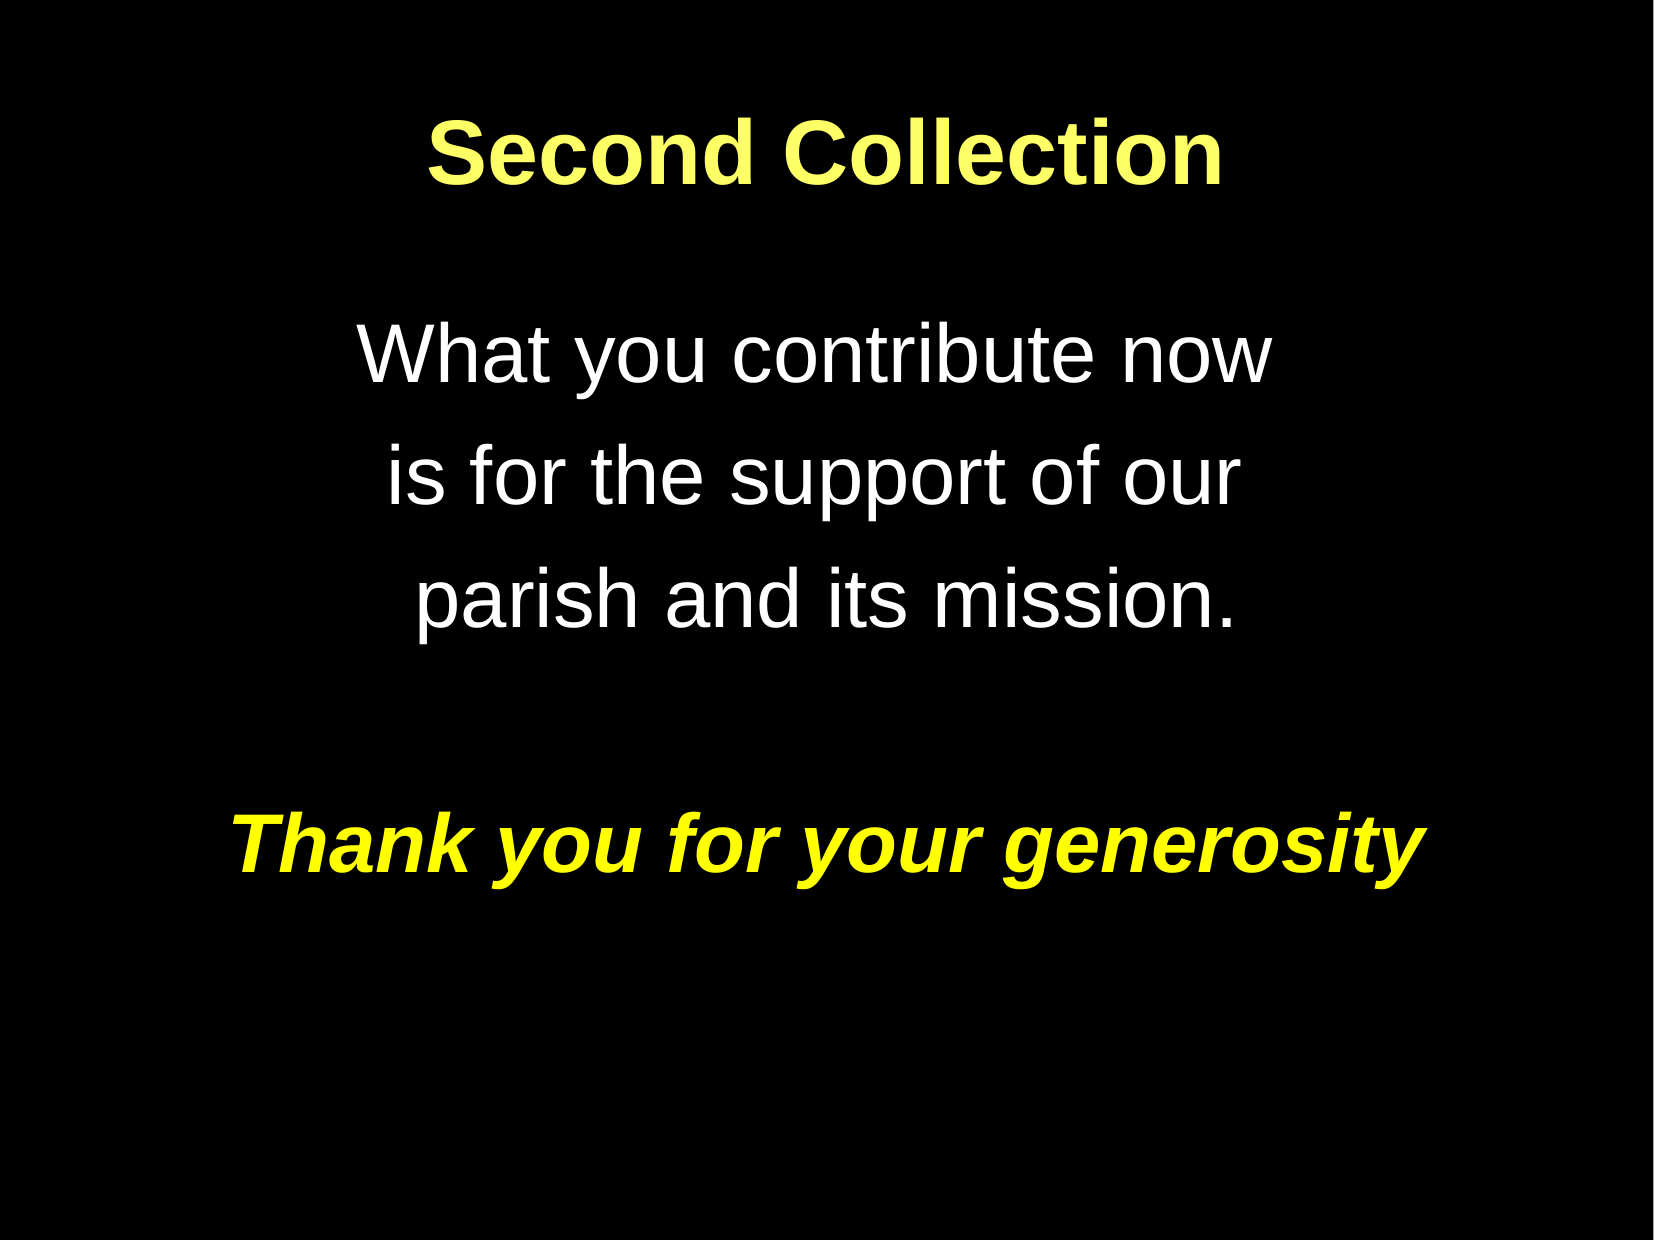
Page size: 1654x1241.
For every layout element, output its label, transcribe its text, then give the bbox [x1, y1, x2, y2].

list What you contribute now is for the support of our parish and its mission. Thank you for your generosity [0, 307, 1654, 1241]
title Second Collection [82, 49, 1571, 257]
